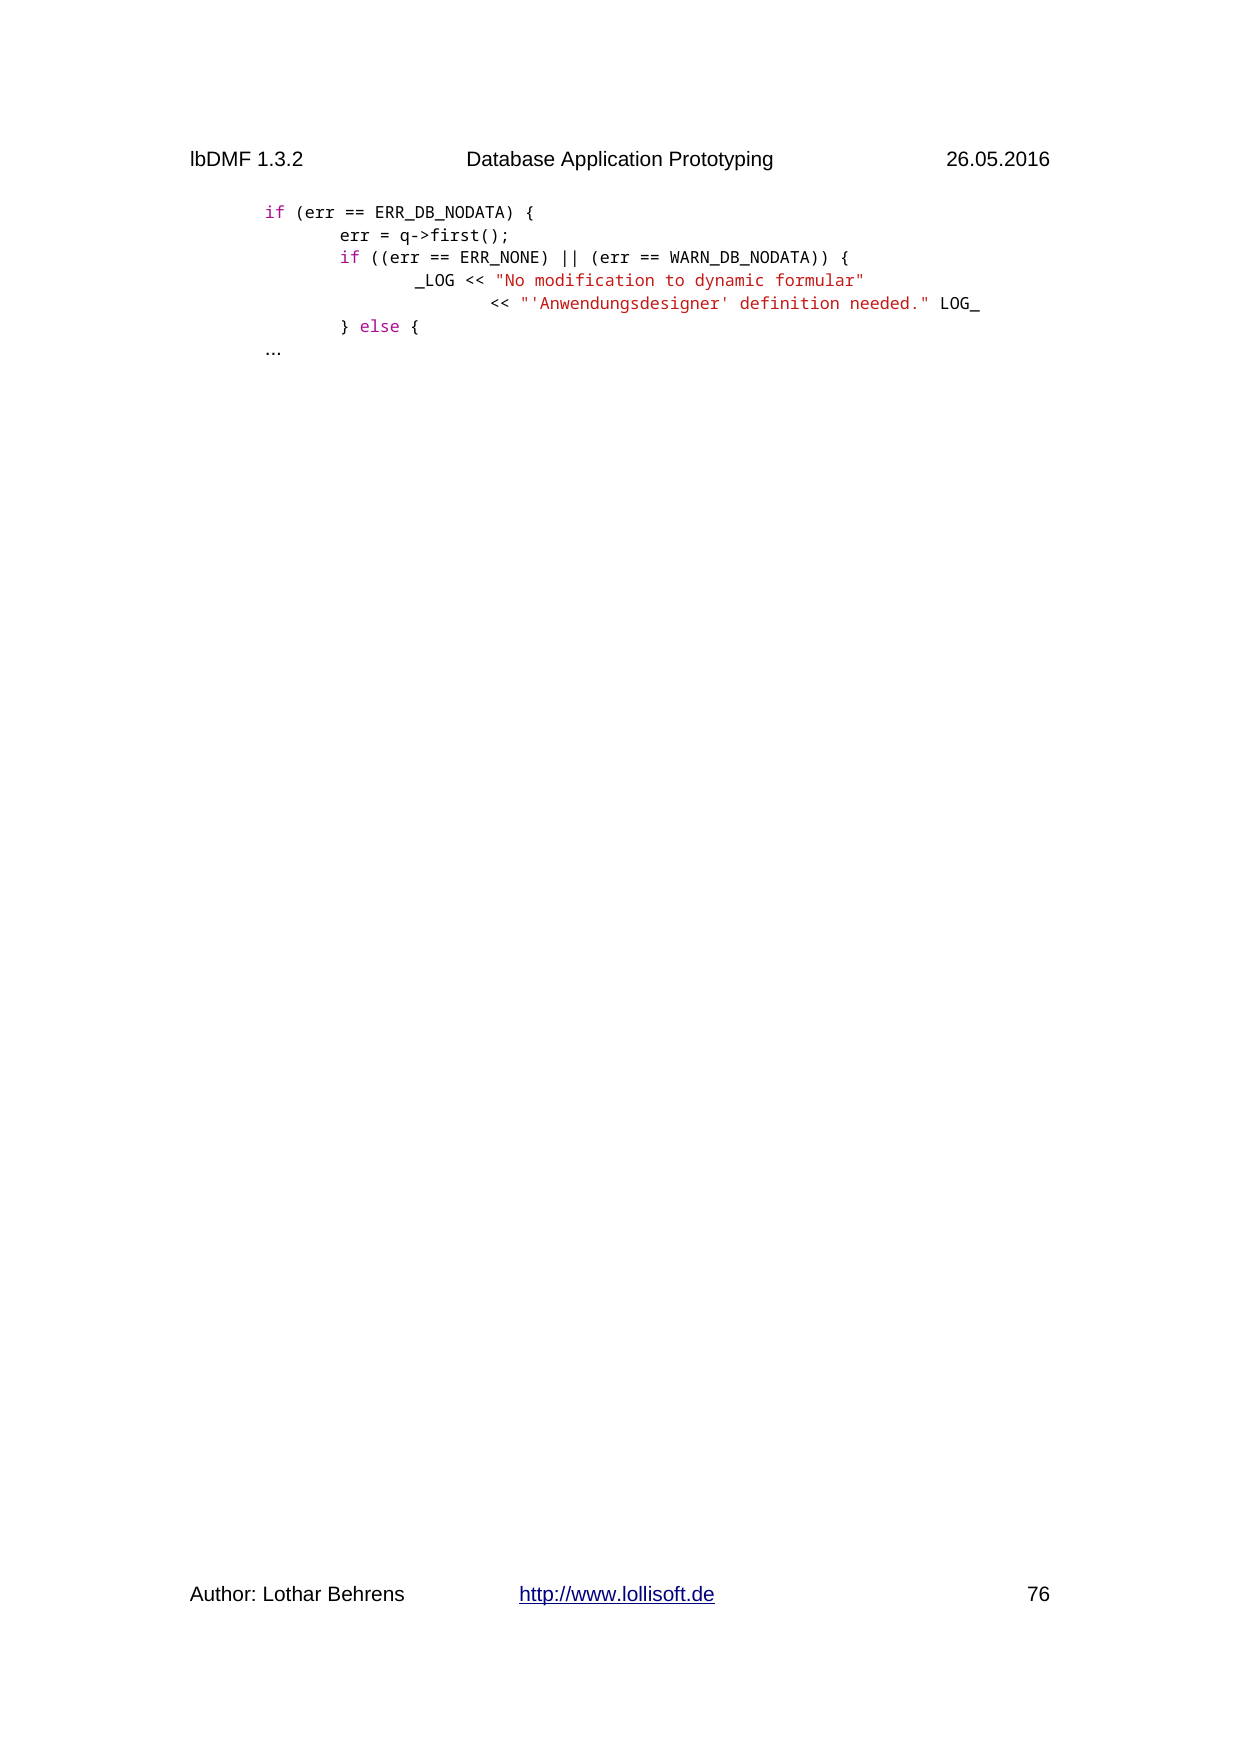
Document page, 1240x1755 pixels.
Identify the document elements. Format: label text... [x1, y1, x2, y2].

text if ((err == ERR_NONE) || (err == WARN_DB_NODATA)) { [189, 246, 1050, 269]
text if (err == ERR_DB_NODATA) { [189, 201, 1050, 223]
text << "'Anwendungsdesigner' definition needed." LOG_ [189, 291, 1050, 314]
text ... [189, 337, 1050, 360]
text } else { [189, 314, 1050, 337]
text _LOG << "No modification to dynamic formular" [189, 269, 1050, 291]
text err = q->first(); [189, 223, 1050, 246]
